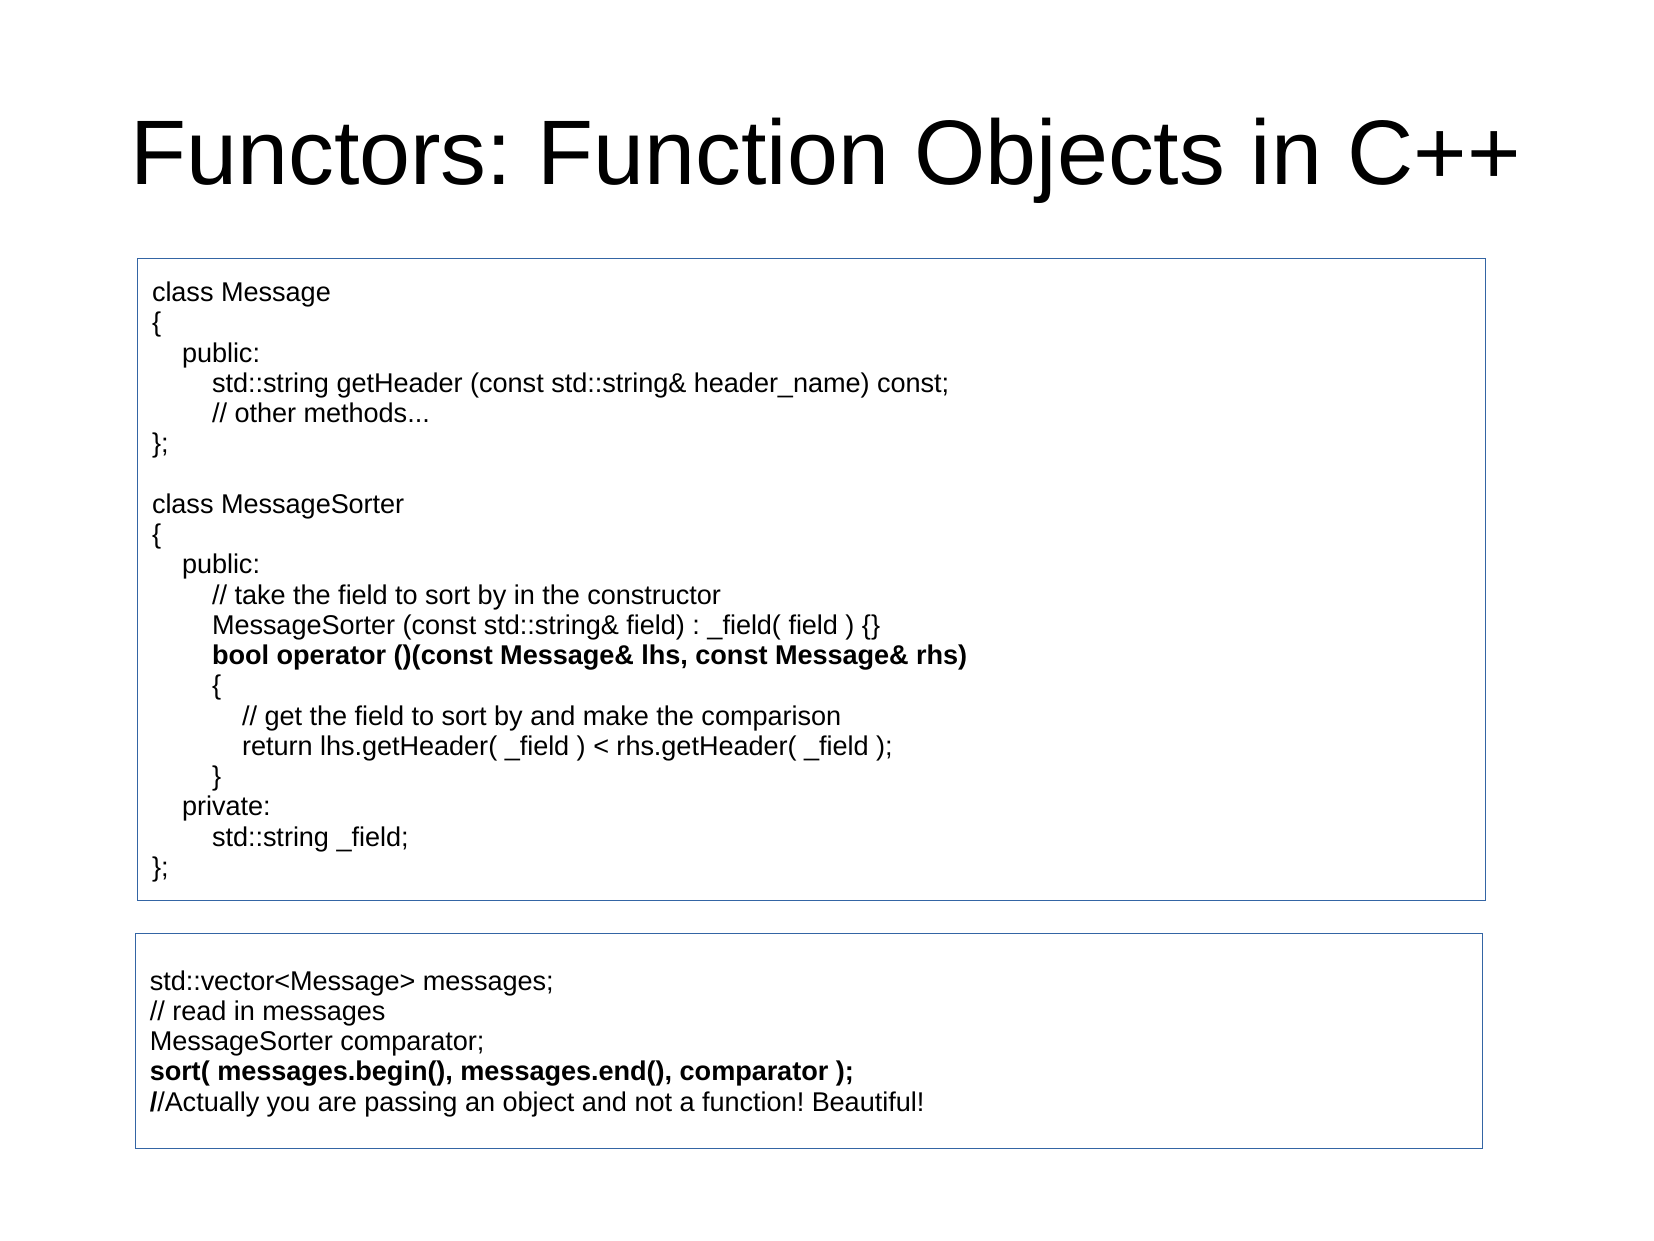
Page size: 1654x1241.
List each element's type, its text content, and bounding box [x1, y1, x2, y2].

text_box class Message { public: std::string getHeader (const std::string& header_name) const; // other methods... }; class MessageSorter { public: // take the field to sort by in the constructor MessageSorter (const std::string& field) : _field( field ) {} bool operator ()(const Message& lhs, const Message& rhs) { // get the field to sort by and make the comparison return lhs.getHeader( _field ) < rhs.getHeader( _field ); } private: std::string _field; }; [137, 258, 1486, 901]
text_box std::vector<Message> messages; // read in messages MessageSorter comparator; sort( messages.begin(), messages.end(), comparator ); //Actually you are passing an object and not a function! Beautiful! [135, 933, 1483, 1149]
title Functors: Function Objects in C++ [82, 49, 1571, 257]
